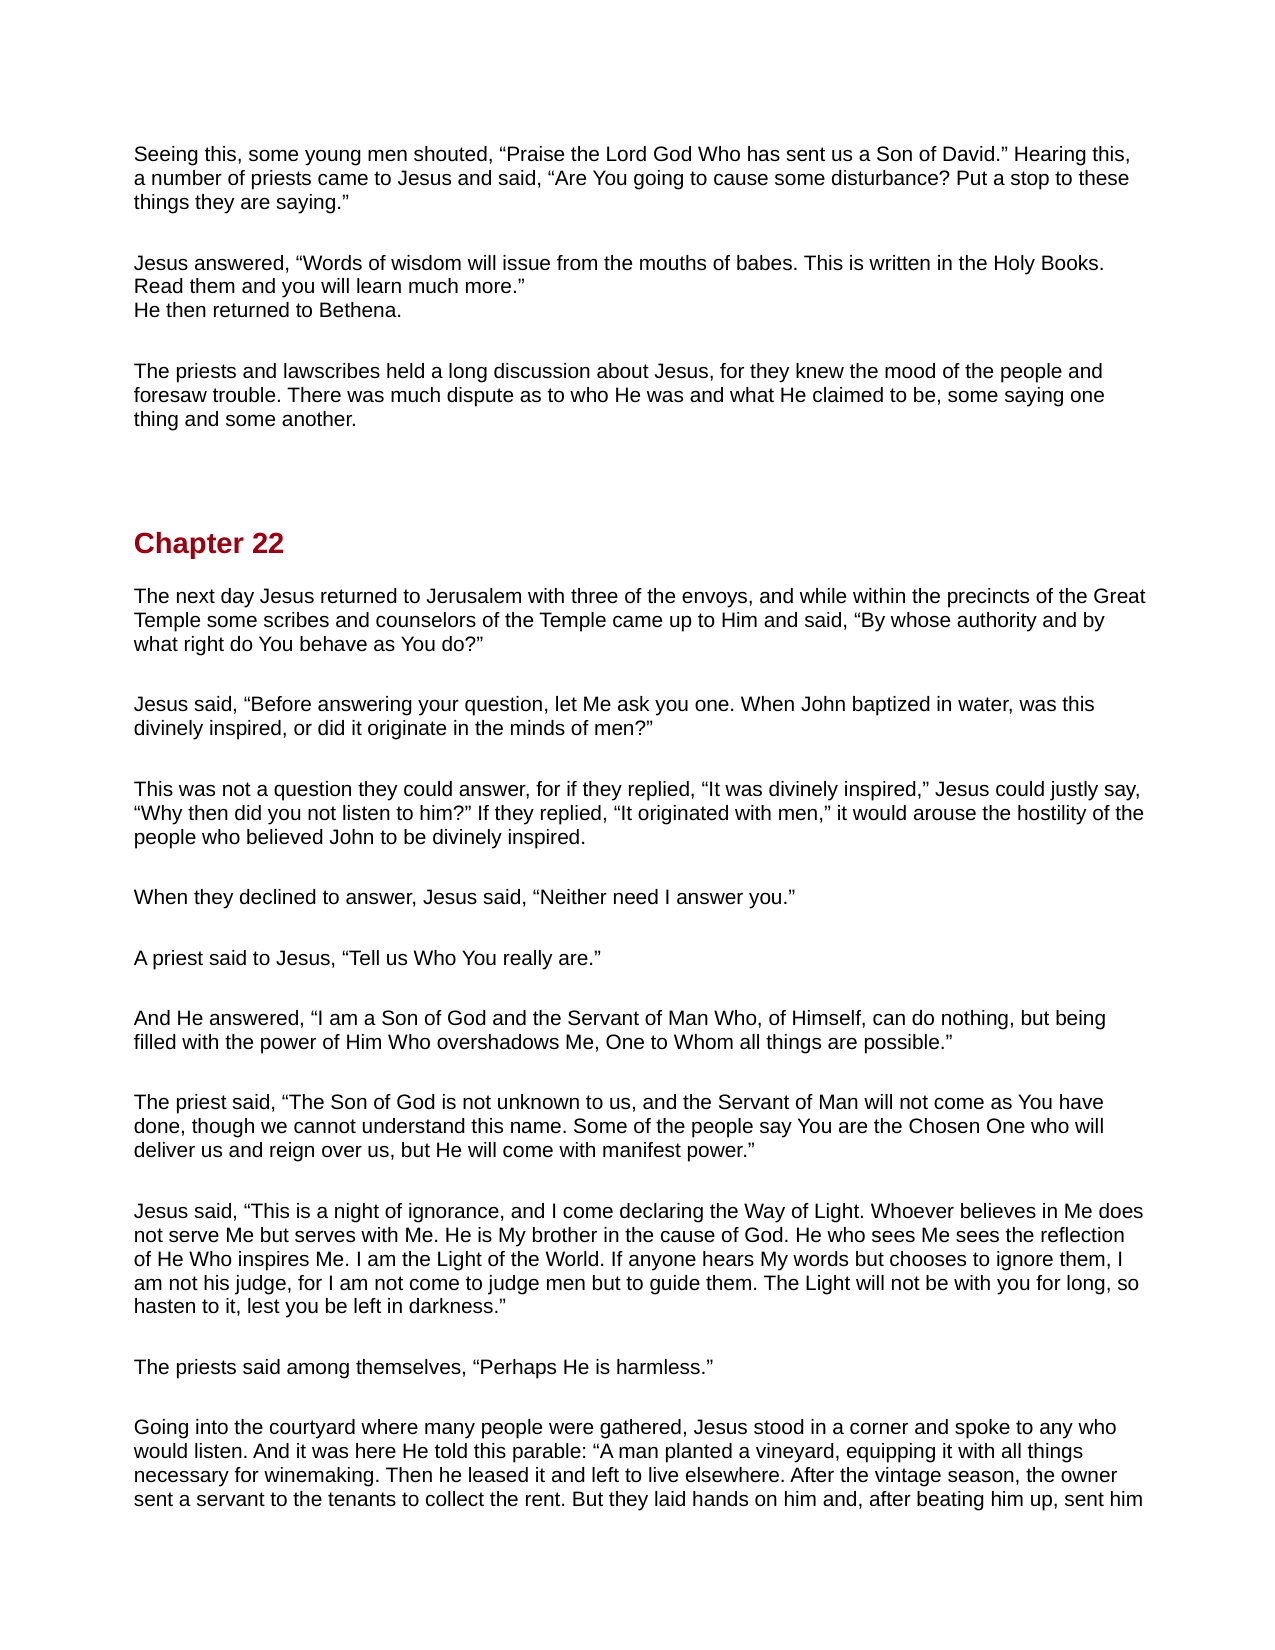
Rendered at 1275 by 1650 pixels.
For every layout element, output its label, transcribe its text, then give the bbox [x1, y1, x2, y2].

text Jesus answered, “Words of wisdom will issue from the mouths of babes. This is written in the Holy Books. Read them and you will learn much more.” He then returned to Bethena. [134, 226, 1147, 322]
text The priests and lawscribes held a long discussion about Jesus, for they knew the mood of the people and foresaw trouble. There was much dispute as to who He was and what He claimed to be, some saying one thing and some another. Chapter 22 The next day Jesus returned to Jerusalem with three of the envoys, and while within the precincts of the Great Temple some scribes and counselors of the Temple came up to Him and said, “By whose authority and by what right do You behave as You do?” [134, 335, 1147, 656]
text And He answered, “I am a Son of God and the Servant of Man Who, of Himself, can do nothing, but being filled with the power of Him Who overshadows Me, One to Whom all things are possible.” [134, 982, 1147, 1054]
text Jesus said, “Before answering your question, let Me ask you one. When John baptized in water, was this divinely inspired, or did it originate in the minds of men?” [134, 668, 1147, 740]
text This was not a question they could answer, for if they replied, “It was divinely inspired,” Jesus could justly say, “Why then did you not listen to him?” If they replied, “It originated with men,” it would arouse the hostility of the people who believed John to be divinely inspired. [134, 753, 1147, 848]
text The priest said, “The Son of God is not unknown to us, and the Servant of Man will not come as You have done, though we cannot understand this name. Some of the people say You are the Chosen One who will deliver us and reign over us, but He will come with manifest power.” [134, 1066, 1147, 1162]
text The priests said among themselves, “Perhaps He is harmless.” [134, 1331, 1147, 1379]
text A priest said to Jesus, “Tell us Who You really are.” [134, 921, 1147, 969]
text When they declined to answer, Jesus said, “Neither need I answer you.” [134, 861, 1147, 909]
text Seeing this, some young men shouted, “Praise the Lord God Who has sent us a Son of David.” Hearing this, a number of priests came to Jesus and said, “Are You going to cause some disturbance? Put a stop to these things they are saying.” [134, 118, 1147, 214]
text Jesus said, “This is a night of ignorance, and I come declaring the Way of Light. Whoever believes in Me does not serve Me but serves with Me. He is My brother in the cause of God. He who sees Me sees the reflection of He Who inspires Me. I am the Light of the World. If anyone hears My words but chooses to ignore them, I am not his judge, for I am not come to judge men but to guide them. The Light will not be with you for long, so hasten to it, lest you be left in darkness.” [134, 1174, 1147, 1318]
text Going into the courtyard where many people were gathered, Jesus stood in a corner and spoke to any who would listen. And it was here He told this parable: “A man planted a vineyard, equipping it with all things necessary for winemaking. Then he leased it and left to live elsewhere. After the vintage season, the owner sent a servant to the tenants to collect the rent. But they laid hands on him and, after beating him up, sent him [134, 1391, 1147, 1511]
